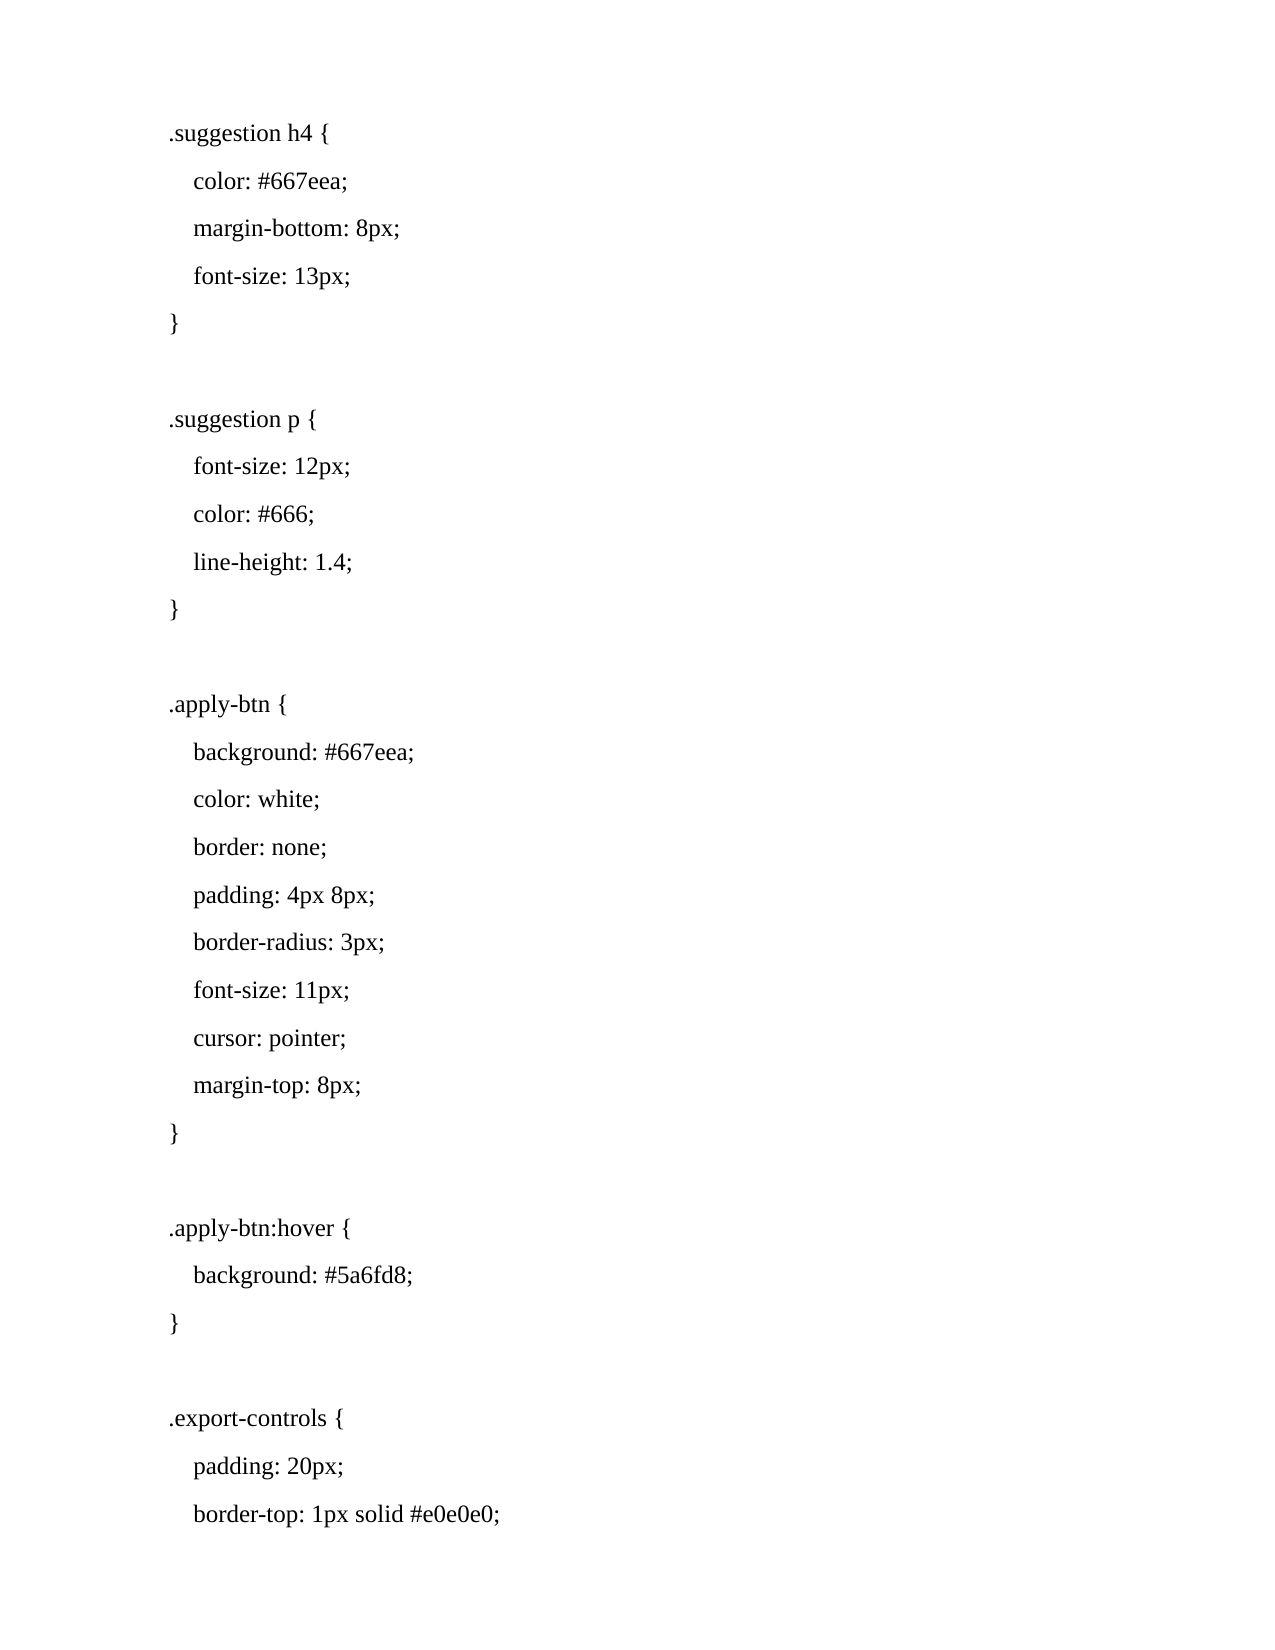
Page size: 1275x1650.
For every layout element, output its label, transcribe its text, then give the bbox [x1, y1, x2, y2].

text } [118, 594, 1157, 623]
text line-height: 1.4; [118, 547, 1157, 575]
text border-radius: 3px; [118, 927, 1157, 956]
text font-size: 13px; [118, 261, 1157, 290]
text margin-bottom: 8px; [118, 213, 1157, 242]
text border-top: 1px solid #e0e0e0; [118, 1499, 1157, 1527]
text background: #5a6fd8; [118, 1261, 1157, 1289]
text padding: 4px 8px; [118, 880, 1157, 908]
text } [118, 1118, 1157, 1147]
text border: none; [118, 832, 1157, 861]
text padding: 20px; [118, 1451, 1157, 1480]
text .suggestion p { [118, 404, 1157, 432]
text font-size: 11px; [118, 975, 1157, 1004]
text background: #667eea; [118, 737, 1157, 766]
text margin-top: 8px; [118, 1070, 1157, 1099]
text font-size: 12px; [118, 451, 1157, 480]
text .export-controls { [118, 1403, 1157, 1432]
text color: #666; [118, 499, 1157, 528]
text } [118, 308, 1157, 337]
text color: #667eea; [118, 166, 1157, 194]
text .apply-btn { [118, 689, 1157, 718]
text .apply-btn:hover { [118, 1213, 1157, 1242]
text .suggestion h4 { [118, 118, 1157, 147]
text cursor: pointer; [118, 1023, 1157, 1051]
text color: white; [118, 784, 1157, 813]
text } [118, 1308, 1157, 1337]
